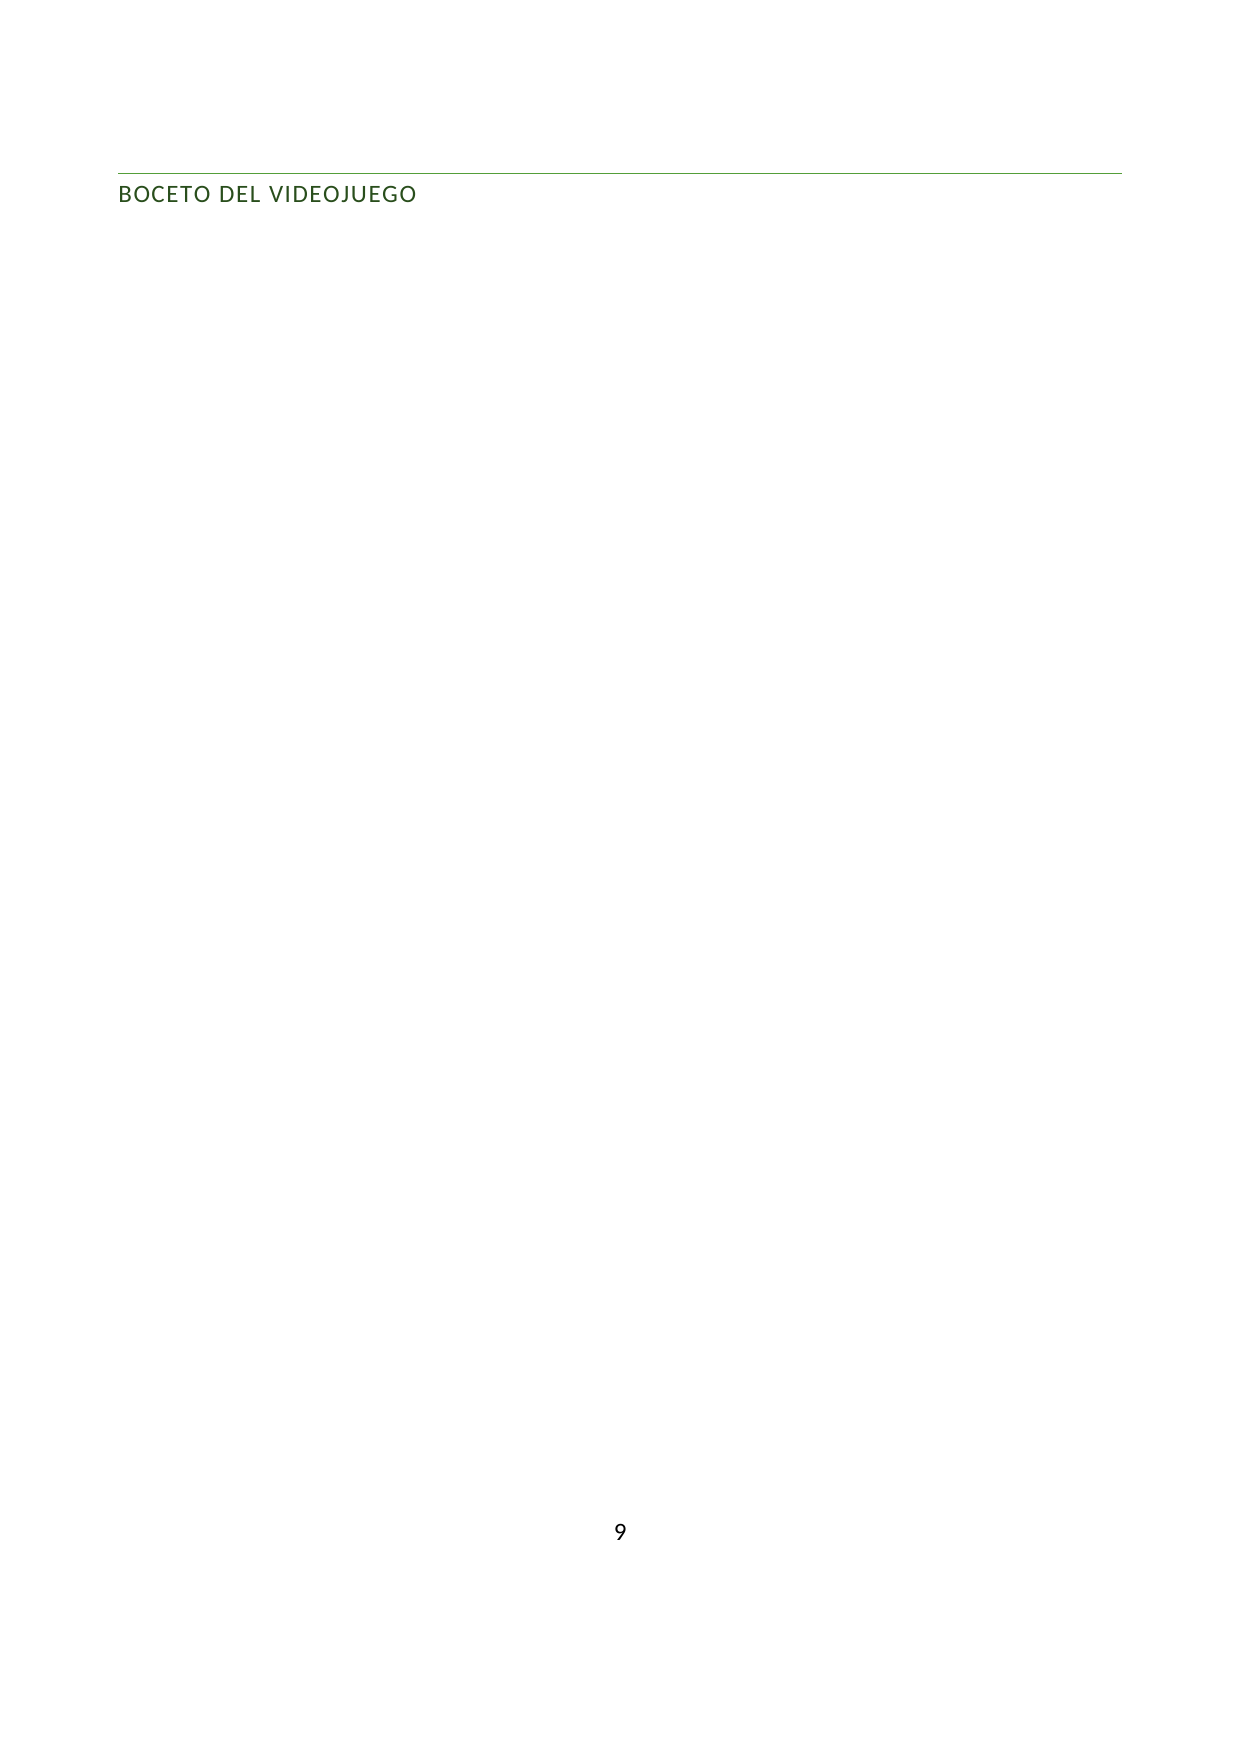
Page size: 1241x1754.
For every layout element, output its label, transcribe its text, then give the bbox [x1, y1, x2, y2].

subtitle Boceto del Videojuego [118, 174, 1122, 209]
